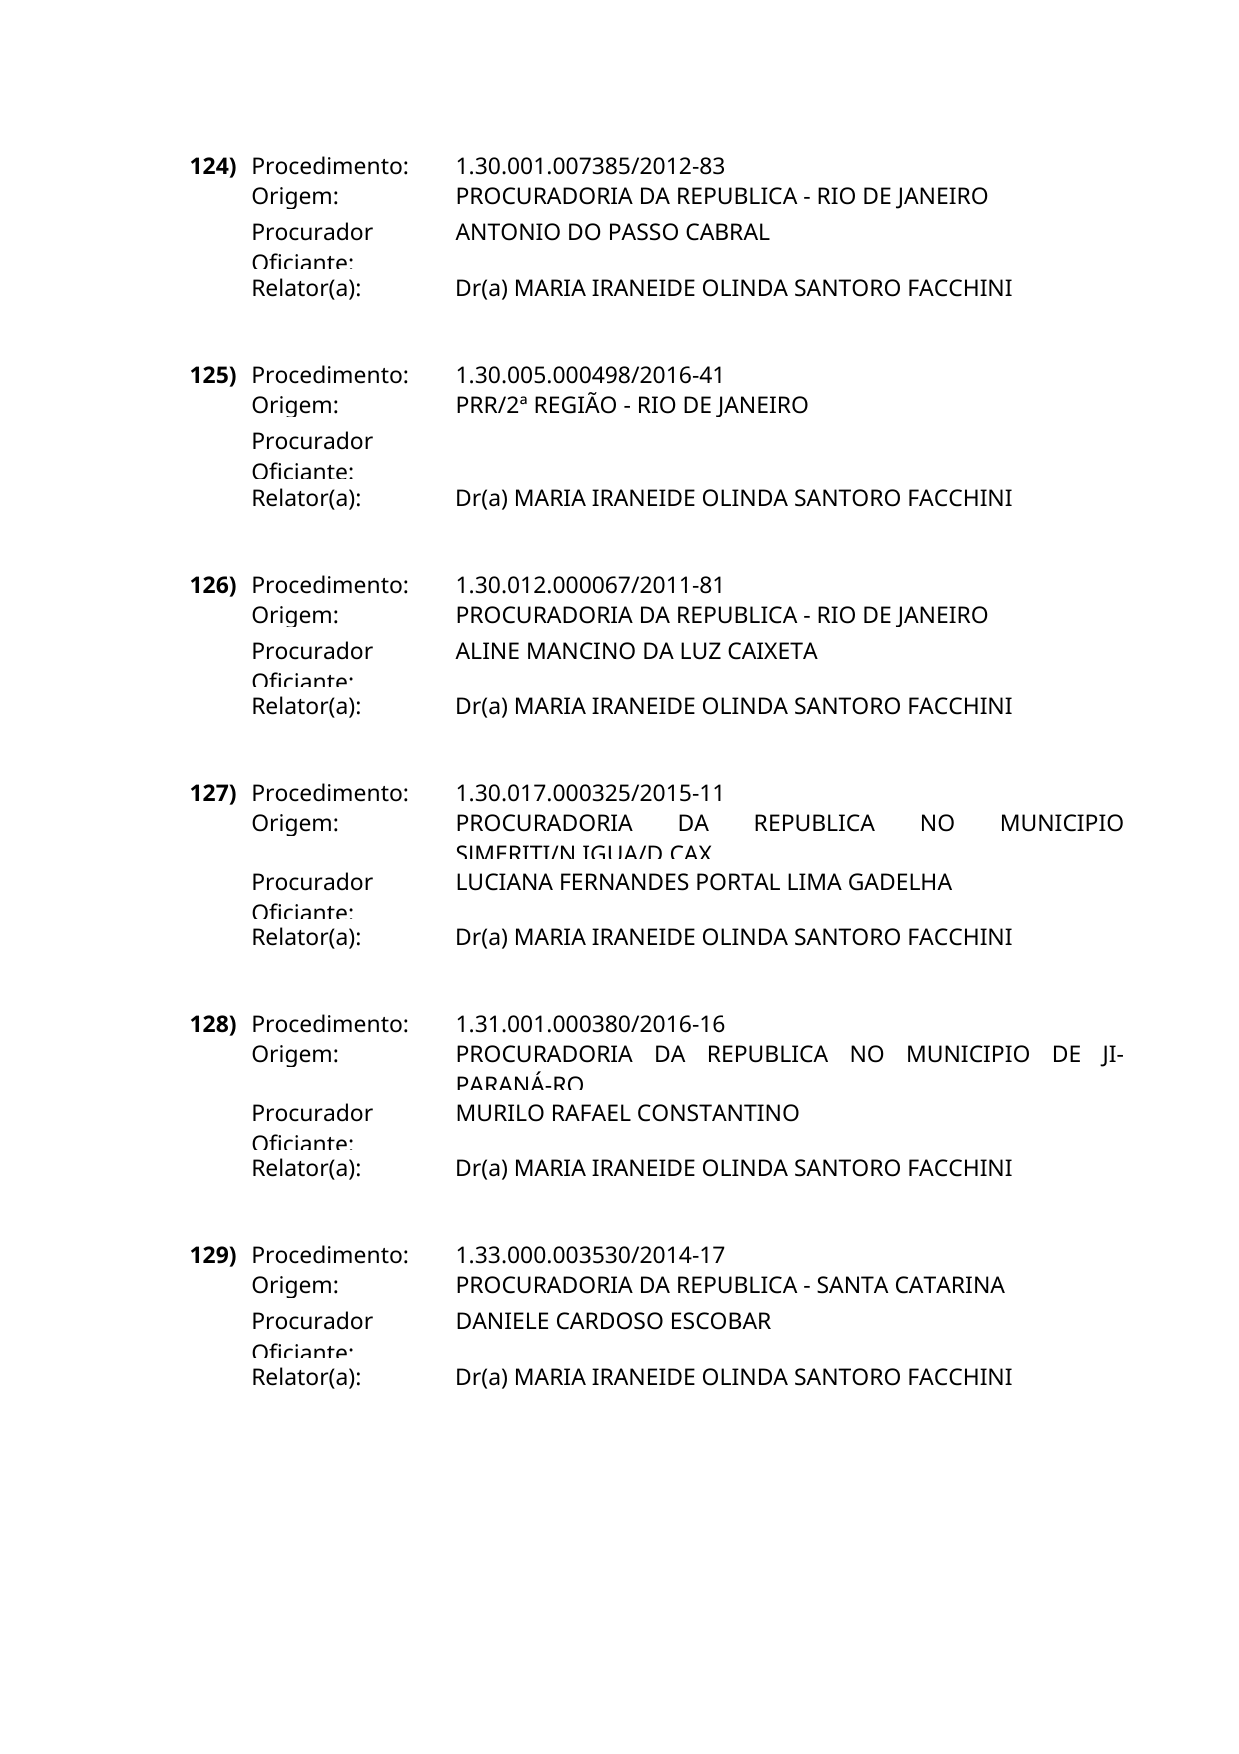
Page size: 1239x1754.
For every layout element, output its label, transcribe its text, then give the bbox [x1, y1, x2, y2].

table_cell [1125, 1361, 1239, 1391]
table_header [189, 0, 251, 150]
table_cell [455, 302, 1124, 358]
table_cell 1.30.001.007385/2012-83 [455, 150, 1124, 178]
table_cell [1125, 866, 1239, 917]
table_cell [1125, 272, 1239, 302]
table_cell [0, 777, 189, 806]
table_cell [0, 1269, 189, 1298]
table_cell [1125, 777, 1239, 806]
table_cell 126) [189, 569, 251, 597]
table_cell [0, 807, 189, 836]
table_cell [1125, 1152, 1239, 1182]
table_cell [455, 425, 1124, 478]
table_cell [0, 302, 189, 358]
table_cell [455, 209, 1124, 216]
table_cell PROCURADORIA DA REPUBLICA - RIO DE JANEIRO [455, 599, 1124, 627]
table_cell Procurador Oficiante: [251, 425, 455, 478]
table_cell [455, 1298, 1124, 1305]
table_cell [0, 1008, 189, 1037]
table_header Relator(a): [251, 921, 455, 950]
table_cell [189, 866, 251, 917]
table_cell [1125, 836, 1239, 858]
table_cell [0, 1097, 189, 1148]
table_cell [1125, 720, 1239, 777]
table_cell [1125, 1038, 1239, 1067]
table_cell [189, 599, 251, 627]
table_cell Origem: [251, 389, 455, 417]
table_cell [189, 512, 251, 568]
table_cell [189, 417, 251, 424]
table_cell [189, 216, 251, 267]
table_header Relator(a): [251, 1361, 455, 1389]
table_cell [0, 1067, 189, 1089]
table_cell [0, 1361, 189, 1391]
table_cell [0, 951, 189, 1008]
table_cell [1125, 150, 1239, 178]
table_cell [1125, 180, 1239, 208]
table_cell [251, 951, 455, 1008]
table_header Relator(a): [251, 1152, 455, 1181]
table_cell [0, 1038, 189, 1067]
table_cell 127) [189, 777, 251, 806]
table_header Dr(a) MARIA IRANEIDE OLINDA SANTORO FACCHINI [455, 1152, 1122, 1181]
table_cell [251, 627, 455, 634]
table_cell Procurador Oficiante: [251, 216, 455, 268]
table_cell [0, 1182, 189, 1239]
table_cell [189, 1269, 251, 1298]
table_cell [251, 302, 455, 358]
table_cell [455, 512, 1124, 568]
table_cell [189, 1182, 251, 1239]
table_cell [251, 1089, 455, 1097]
table_cell [189, 1038, 251, 1067]
table_cell [0, 720, 189, 777]
table_header Dr(a) MARIA IRANEIDE OLINDA SANTORO FACCHINI [455, 272, 1122, 300]
table_cell [189, 1067, 251, 1089]
table_cell Procurador Oficiante: [251, 866, 455, 918]
table_header [251, 0, 455, 150]
table_cell ALINE MANCINO DA LUZ CAIXETA [455, 635, 1124, 686]
table_cell [0, 417, 189, 424]
table_cell [189, 951, 251, 1008]
table_cell [0, 599, 189, 627]
table_cell [1125, 807, 1239, 836]
table_cell [189, 836, 251, 858]
table_cell [1125, 1269, 1239, 1298]
table_cell [189, 425, 251, 478]
table_cell [0, 180, 189, 208]
table_cell [1125, 599, 1239, 627]
table_cell [189, 1361, 251, 1391]
table_cell [251, 209, 455, 216]
table_cell LUCIANA FERNANDES PORTAL LIMA GADELHA [455, 866, 1124, 917]
table_cell 124) [189, 150, 251, 178]
table_cell [0, 569, 189, 597]
table_cell [1125, 417, 1239, 424]
table_cell [251, 1067, 455, 1089]
table_cell [455, 417, 1124, 424]
table_cell [189, 302, 251, 358]
table_cell [0, 1239, 189, 1268]
table_cell [1125, 858, 1239, 866]
table_header Dr(a) MARIA IRANEIDE OLINDA SANTORO FACCHINI [455, 1361, 1122, 1389]
table_cell [189, 1089, 251, 1097]
table_cell [1125, 1067, 1239, 1089]
table_cell Procurador Oficiante: [251, 1305, 455, 1358]
table_cell [1125, 389, 1239, 417]
table_cell [1125, 1182, 1239, 1239]
table_cell [1125, 1008, 1239, 1037]
table_cell [455, 720, 1124, 777]
table_cell Procedimento: [251, 150, 455, 178]
table_cell [0, 1089, 189, 1097]
table_cell [189, 627, 251, 634]
table_cell [1125, 359, 1239, 387]
table_cell [0, 482, 189, 512]
table_cell [0, 690, 189, 720]
table_cell [1125, 425, 1239, 478]
table_cell [0, 359, 189, 387]
table_header Dr(a) MARIA IRANEIDE OLINDA SANTORO FACCHINI [455, 690, 1122, 719]
table_cell MURILO RAFAEL CONSTANTINO [455, 1097, 1124, 1148]
table_cell [1125, 209, 1239, 216]
table_cell [189, 482, 251, 512]
table_cell Procurador Oficiante: [251, 635, 455, 687]
table_cell [0, 1305, 189, 1356]
table_cell [0, 1152, 189, 1182]
table_cell [189, 389, 251, 417]
table_cell Procedimento: [251, 1008, 455, 1037]
table_cell Procedimento: [251, 359, 455, 387]
table_cell [189, 272, 251, 302]
table_cell [189, 180, 251, 208]
table_header Relator(a): [251, 272, 455, 300]
table_cell [0, 1298, 189, 1305]
table_cell 1.33.000.003530/2014-17 [455, 1239, 1124, 1268]
table_cell [0, 858, 189, 866]
table_cell [0, 425, 189, 478]
table_cell PROCURADORIA DA REPUBLICA - RIO DE JANEIRO [455, 180, 1124, 208]
table_cell [1125, 302, 1239, 358]
table_header Relator(a): [251, 690, 455, 719]
table_header Dr(a) MARIA IRANEIDE OLINDA SANTORO FACCHINI [455, 482, 1122, 510]
table_cell [1125, 690, 1239, 720]
table_cell [0, 150, 189, 178]
table_cell Procedimento: [251, 569, 455, 597]
table_cell 129) [189, 1239, 251, 1268]
table_cell [0, 389, 189, 417]
table_cell [189, 858, 251, 866]
table_cell 1.31.001.000380/2016-16 [455, 1008, 1124, 1037]
table_cell Origem: [251, 807, 455, 836]
table_cell Procurador Oficiante: [251, 1097, 455, 1149]
table_cell [189, 1152, 251, 1182]
table_header [455, 0, 1124, 150]
table_header Relator(a): [251, 482, 455, 510]
table_cell [0, 209, 189, 216]
table_cell [455, 1089, 1124, 1097]
table_header [1125, 0, 1239, 150]
table_cell [189, 690, 251, 720]
table_cell [455, 951, 1124, 1008]
table_header Dr(a) MARIA IRANEIDE OLINDA SANTORO FACCHINI [455, 921, 1122, 950]
table_cell [0, 512, 189, 568]
table_cell [251, 836, 455, 858]
table_cell Procedimento: [251, 777, 455, 806]
table_cell Origem: [251, 1038, 455, 1067]
table_cell Origem: [251, 1269, 455, 1298]
table_cell [1125, 216, 1239, 267]
table_cell [251, 417, 455, 424]
table_cell [189, 807, 251, 836]
table_cell [189, 209, 251, 216]
table_cell ANTONIO DO PASSO CABRAL [455, 216, 1124, 267]
table_cell [1125, 1089, 1239, 1097]
table_cell [0, 836, 189, 858]
table_cell [0, 627, 189, 634]
table_cell [1125, 635, 1239, 686]
table_cell [0, 921, 189, 951]
table_cell [1125, 627, 1239, 634]
table_cell [0, 272, 189, 302]
table_cell DANIELE CARDOSO ESCOBAR [455, 1305, 1124, 1356]
table_cell [1125, 482, 1239, 512]
table_cell [1125, 1305, 1239, 1356]
table_cell Procedimento: [251, 1239, 455, 1268]
table_cell PROCURADORIA DA REPUBLICA - SANTA CATARINA [455, 1269, 1124, 1298]
table_cell PROCURADORIA DA REPUBLICA NO MUNICIPIO DE JI-PARANÁ-RO [455, 1038, 1124, 1089]
table_cell [1125, 1239, 1239, 1268]
table_cell [455, 858, 1124, 866]
table_cell [1125, 569, 1239, 597]
table_cell [1125, 951, 1239, 1008]
table_cell [0, 635, 189, 686]
table_cell [1125, 512, 1239, 568]
table_cell Origem: [251, 599, 455, 627]
table_cell [1125, 1298, 1239, 1305]
table_cell 1.30.005.000498/2016-41 [455, 359, 1124, 387]
table_cell [251, 720, 455, 777]
table_cell [189, 1305, 251, 1356]
table_cell [455, 627, 1124, 634]
table_cell [0, 216, 189, 267]
table_cell [251, 1298, 455, 1305]
table_cell [189, 1097, 251, 1148]
table_cell 125) [189, 359, 251, 387]
table_cell 1.30.017.000325/2015-11 [455, 777, 1124, 806]
table_cell [251, 512, 455, 568]
table_cell [251, 858, 455, 866]
table_cell [1125, 921, 1239, 951]
table_cell [189, 635, 251, 686]
table_cell 1.30.012.000067/2011-81 [455, 569, 1124, 597]
table_cell PROCURADORIA DA REPUBLICA NO MUNICIPIO SJMERITI/N.IGUA/D.CAX [455, 807, 1124, 858]
table_cell [251, 1182, 455, 1239]
table_header [0, 0, 189, 150]
table_cell [189, 720, 251, 777]
table_cell 128) [189, 1008, 251, 1037]
table_cell Origem: [251, 180, 455, 208]
table_cell [189, 921, 251, 951]
table_cell PRR/2ª REGIÃO - RIO DE JANEIRO [455, 389, 1124, 417]
table_cell [1125, 1097, 1239, 1148]
table_cell [189, 1298, 251, 1305]
table_cell [455, 1182, 1124, 1239]
table_cell [0, 866, 189, 917]
